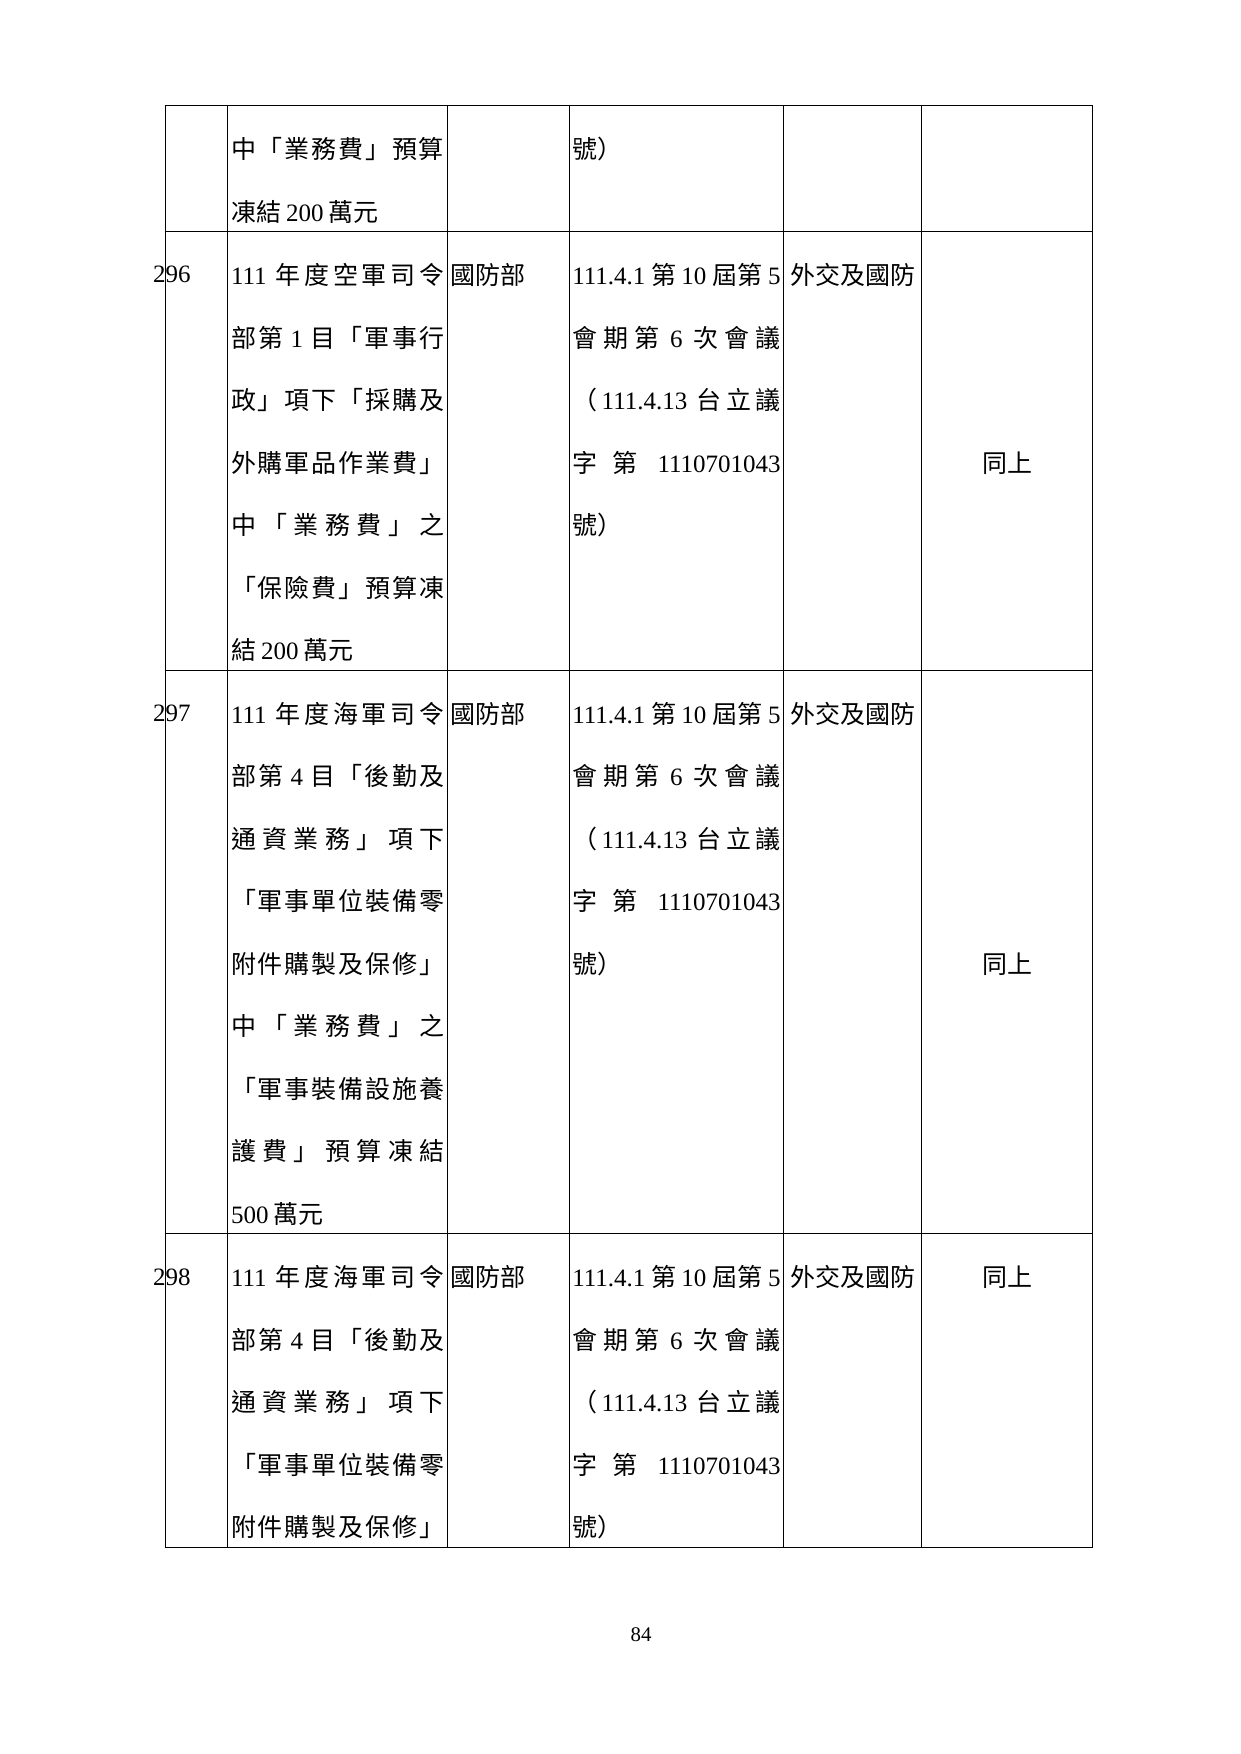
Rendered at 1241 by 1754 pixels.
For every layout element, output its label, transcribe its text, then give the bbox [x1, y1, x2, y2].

table_cell 111.4.1第10屆第5會期第6次會議（111.4.13台立議字第1110701043號） [570, 1234, 783, 1547]
table_cell [166, 1277, 174, 1284]
table_cell 國防部 [448, 671, 569, 1233]
table_cell [166, 1234, 227, 1547]
table_cell [166, 106, 227, 231]
table_cell 111年度空軍司令部第1目「軍事行政」項下「採購及外購軍品作業費」中「業務費」之「保險費」預算凍結200萬元 [228, 232, 447, 670]
table_cell [166, 671, 227, 1233]
table_cell [168, 267, 174, 274]
table_cell 國防部 [448, 232, 569, 670]
table_cell 111年度海軍司令部第4目「後勤及通資業務」項下「軍事單位裝備零附件購製及保修」 [228, 1234, 447, 1547]
table_cell [168, 706, 174, 713]
table_cell 外交及國防 [784, 671, 921, 1233]
table_cell [166, 713, 174, 720]
table_cell [166, 274, 174, 281]
table_cell 號） [570, 106, 783, 231]
table_cell [784, 106, 921, 231]
table_cell [166, 232, 227, 670]
table_cell 111.4.1第10屆第5會期第6次會議（111.4.13台立議字第1110701043號） [570, 232, 783, 670]
table_cell 外交及國防 [784, 1234, 921, 1547]
table_cell 111.4.1第10屆第5會期第6次會議（111.4.13台立議字第1110701043號） [570, 671, 783, 1233]
table_cell [922, 106, 1092, 231]
table_cell 國防部 [448, 1234, 569, 1547]
table_cell 中「業務費」預算凍結200萬元 [228, 106, 447, 231]
table_cell 111年度海軍司令部第4目「後勤及通資業務」項下「軍事單位裝備零附件購製及保修」中「業務費」之「軍事裝備設施養護費」預算凍結500萬元 [228, 671, 447, 1233]
table_cell [448, 106, 569, 231]
table_cell 同上 [922, 671, 1092, 1233]
table_cell [168, 1270, 174, 1277]
table_cell 同上 [922, 1234, 1092, 1547]
table_cell 同上 [922, 232, 1092, 670]
table_cell 外交及國防 [784, 232, 921, 670]
